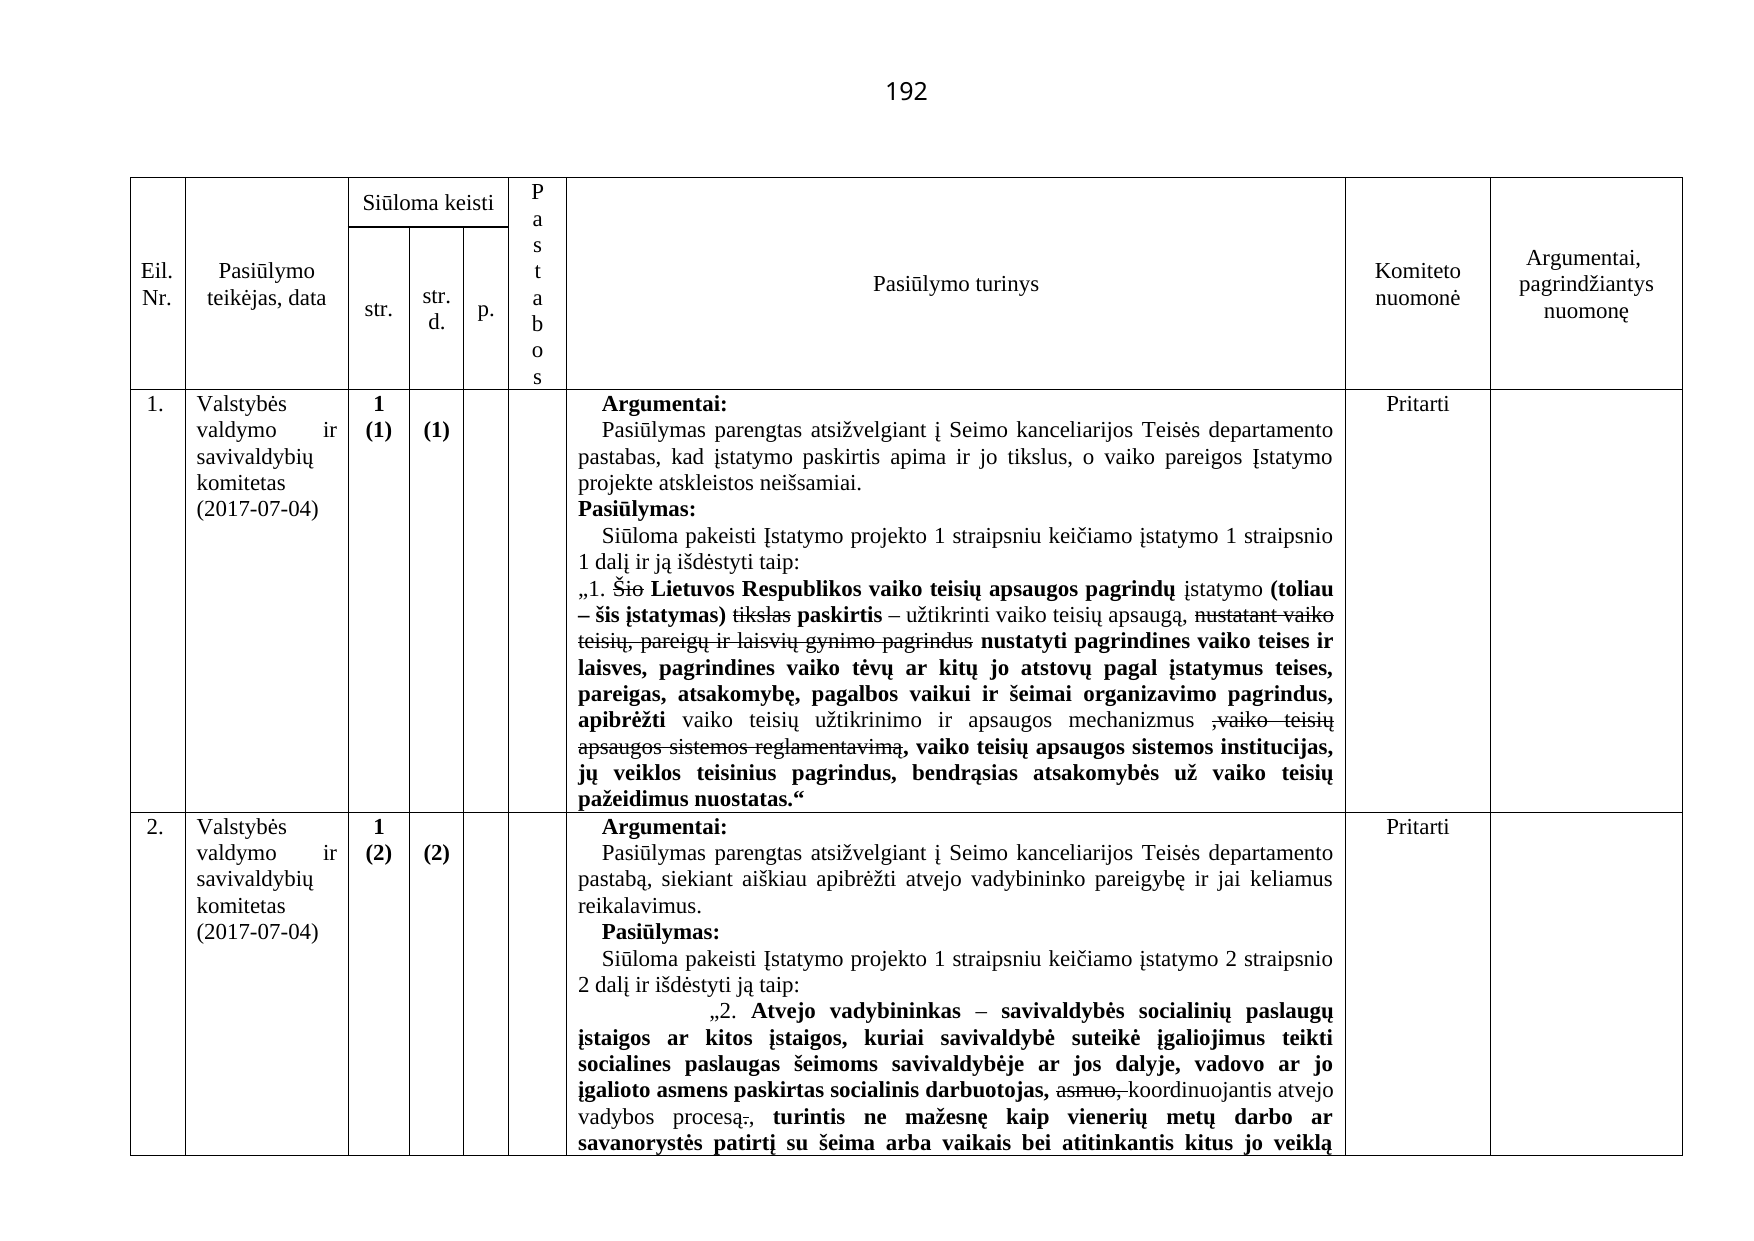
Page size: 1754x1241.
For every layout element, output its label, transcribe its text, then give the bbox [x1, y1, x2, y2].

table_cell 1. [131, 390, 185, 812]
table_cell [464, 813, 508, 1155]
table_cell [464, 390, 508, 812]
table_cell (2) [410, 813, 463, 1155]
table_cell Pritarti [1346, 813, 1490, 1155]
table_cell p. [464, 228, 508, 389]
table_cell Valstybės valdymo ir savivaldybių komitetas (2017-07-04) [186, 390, 348, 812]
table_cell [509, 813, 566, 1155]
table_cell 2. [131, 813, 185, 1155]
table_header Komiteto nuomonė [1346, 178, 1490, 389]
table_header Argumentai, pagrindžiantys nuomonę [1491, 178, 1682, 389]
table_header Pasiūlymo teikėjas, data [186, 178, 348, 389]
table_cell str. d. [410, 228, 463, 389]
table_header Pasiūlymo turinys [567, 178, 1345, 389]
table_cell (1) [410, 390, 463, 812]
table_cell Argumentai: Pasiūlymas parengtas atsižvelgiant į Seimo kanceliarijos Teisės departamento pastabas, kad įstatymo paskirtis apima ir jo tikslus, o vaiko pareigos Įstatymo projekte atskleistos neišsamiai. Pasiūlymas: Siūloma pakeisti Įstatymo projekto 1 straipsniu keičiamo įstatymo 1 straipsnio 1 dalį ir ją išdėstyti taip: „1. Šio Lietuvos Respublikos vaiko teisių apsaugos pagrindų įstatymo (toliau – šis įstatymas) tikslas paskirtis – užtikrinti vaiko teisių apsaugą, nustatant vaiko teisių, pareigų ir laisvių gynimo pagrindus nustatyti pagrindines vaiko teises ir laisves, pagrindines vaiko tėvų ar kitų jo atstovų pagal įstatymus teises, pareigas, atsakomybę, pagalbos vaikui ir šeimai organizavimo pagrindus, apibrėžti vaiko teisių užtikrinimo ir apsaugos mechanizmus ,vaiko teisių apsaugos sistemos reglamentavimą, vaiko teisių apsaugos sistemos institucijas, jų veiklos teisinius pagrindus, bendrąsias atsakomybės už vaiko teisių pažeidimus nuostatas.“ [567, 390, 1345, 812]
table_cell [1491, 390, 1682, 812]
table_header Pastabos [509, 178, 566, 389]
table_cell [509, 390, 566, 812]
table_header Siūloma keisti [349, 178, 508, 226]
table_cell Pritarti [1346, 390, 1490, 812]
table_cell str. [349, 228, 409, 389]
table_cell 1 (1) [349, 390, 409, 812]
table_cell Argumentai: Pasiūlymas parengtas atsižvelgiant į Seimo kanceliarijos Teisės departamento pastabą, siekiant aiškiau apibrėžti atvejo vadybininko pareigybę ir jai keliamus reikalavimus. Pasiūlymas: Siūloma pakeisti Įstatymo projekto 1 straipsniu keičiamo įstatymo 2 straipsnio 2 dalį ir išdėstyti ją taip: „2. Atvejo vadybininkas – savivaldybės socialinių paslaugų įstaigos ar kitos įstaigos, kuriai savivaldybė suteikė įgaliojimus teikti socialines paslaugas šeimoms savivaldybėje ar jos dalyje, vadovo ar jo įgalioto asmens paskirtas socialinis darbuotojas, asmuo, koordinuojantis atvejo vadybos procesą., turintis ne mažesnę kaip vienerių metų darbo ar savanorystės patirtį su šeima arba vaikais bei atitinkantis kitus jo veiklą [567, 813, 1345, 1155]
table_cell Valstybės valdymo ir savivaldybių komitetas (2017-07-04) [186, 813, 348, 1155]
table_header Eil. Nr. [131, 178, 185, 389]
table_cell [1491, 813, 1682, 1155]
table_cell 1 (2) [349, 813, 409, 1155]
